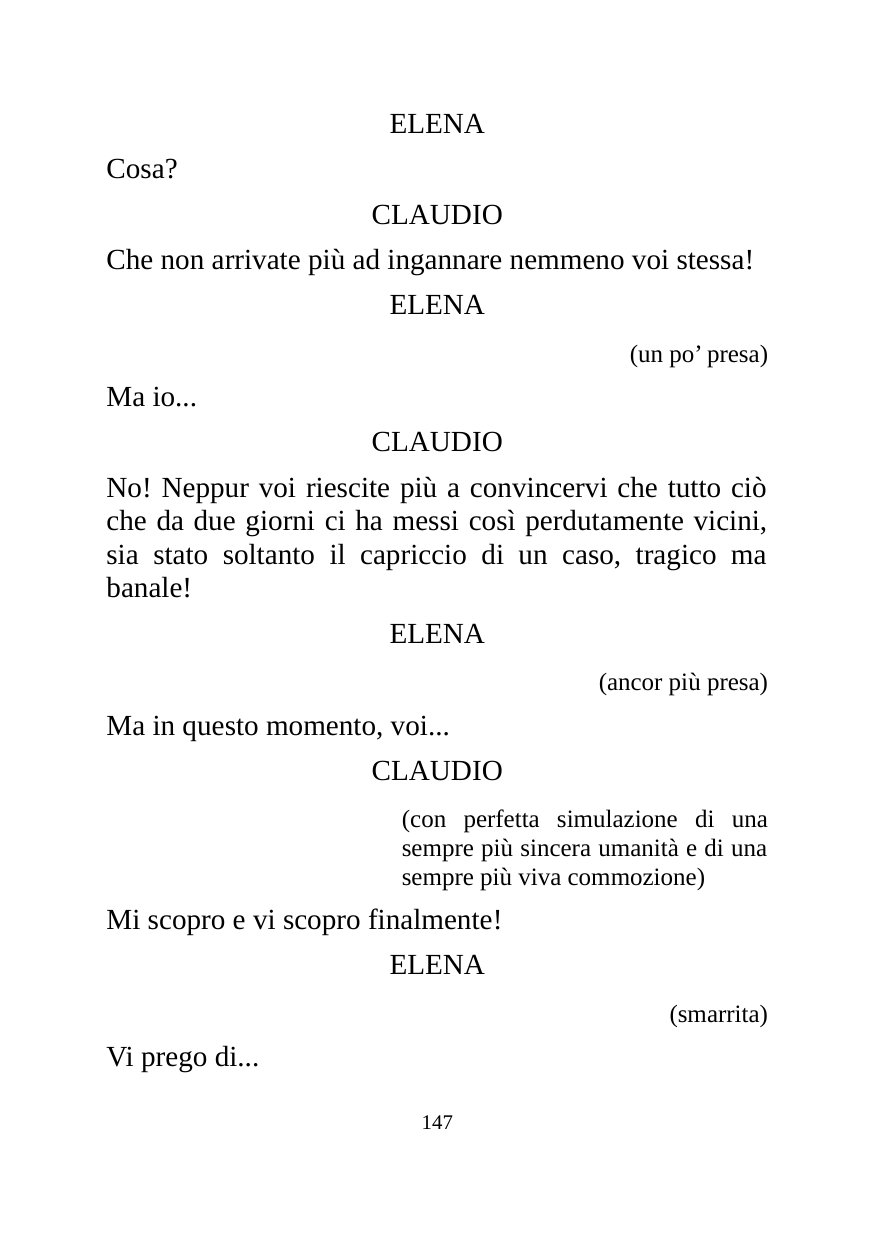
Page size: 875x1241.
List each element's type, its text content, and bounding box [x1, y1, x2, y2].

text ELENA [106, 106, 768, 140]
text Che non arrivate più ad ingannare nemmeno voi stessa! [106, 242, 768, 276]
text Cosa? [106, 152, 768, 185]
text (smarrita) [106, 999, 768, 1027]
text Ma in questo momento, voi... [106, 708, 768, 741]
text (con perfetta simulazione di una sempre più sincera umanità e di una sempre più viva commozione) [402, 804, 768, 890]
text CLAUDIO [106, 197, 768, 230]
text No! Neppur voi riescite più a convincervi che tutto ciò che da due giorni ci ha messi così perdutamente vicini, sia stato soltanto il capriccio di un caso, tragico ma banale! [106, 470, 768, 604]
text ELENA [106, 616, 768, 649]
text Vi prego di... [106, 1039, 768, 1073]
text Ma io... [106, 379, 768, 413]
text ELENA [106, 947, 768, 981]
text ELENA [106, 287, 768, 321]
text CLAUDIO [106, 753, 768, 786]
text CLAUDIO [106, 424, 768, 458]
text (ancor più presa) [106, 667, 768, 696]
text (un po’ presa) [106, 339, 768, 367]
text Mi scopro e vi scopro finalmente! [106, 902, 768, 936]
